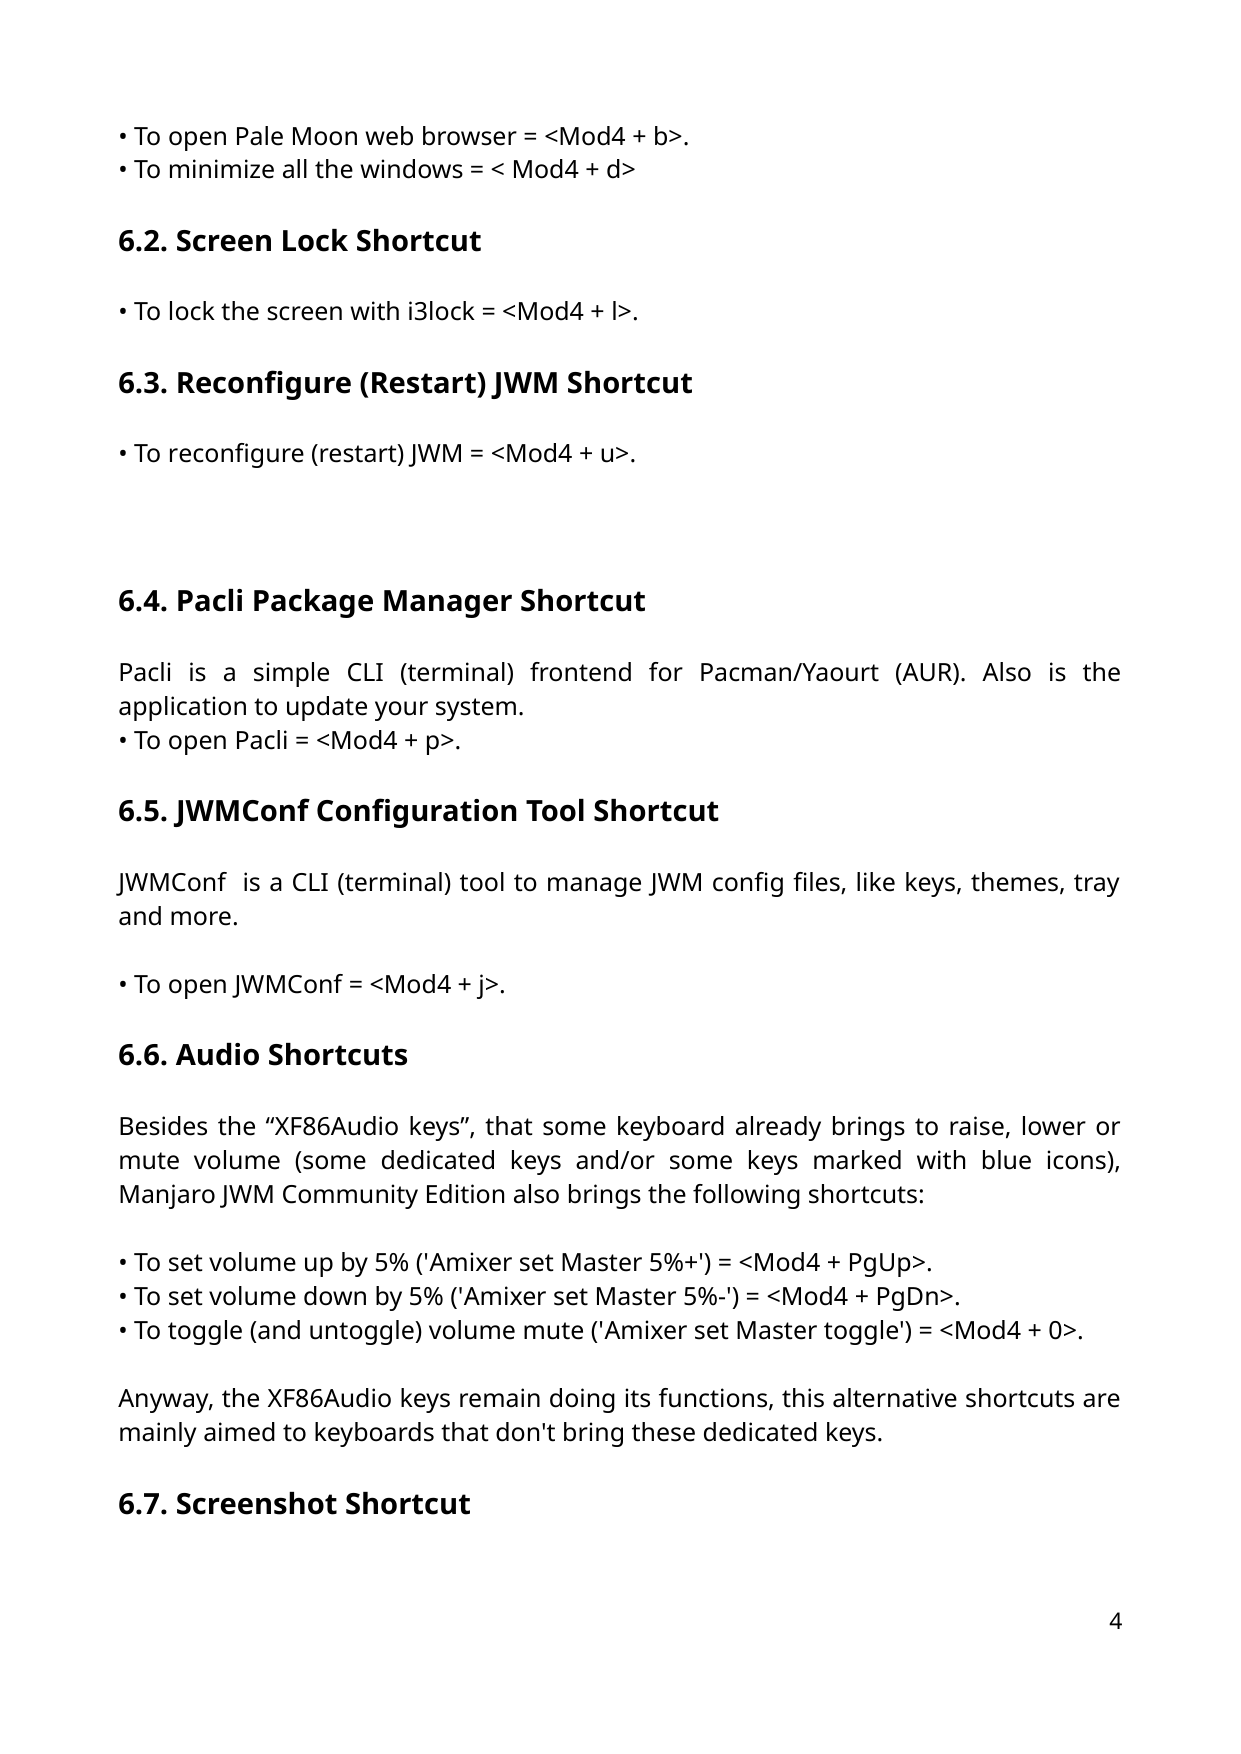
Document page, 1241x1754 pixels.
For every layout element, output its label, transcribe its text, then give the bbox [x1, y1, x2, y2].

text • To open JWMConf = <Mod4 + j>. [118, 967, 1122, 1001]
text • To lock the screen with i3lock = <Mod4 + l>. [118, 294, 1122, 328]
text Anyway, the XF86Audio keys remain doing its functions, this alternative shortcuts are mainly aimed to keyboards that don't bring these dedicated keys. [118, 1381, 1122, 1449]
subtitle 6.4. Pacli Package Manager Shortcut [118, 581, 1122, 620]
subtitle 6.3. Reconfigure (Restart) JWM Shortcut [118, 362, 1122, 402]
text • To set volume up by 5% ('Amixer set Master 5%+') = <Mod4 + PgUp>. [118, 1245, 1122, 1279]
text JWMConf is a CLI (terminal) tool to manage JWM config files, like keys, themes, tray and more. [118, 864, 1122, 932]
subtitle 6.2. Screen Lock Shortcut [118, 220, 1122, 260]
text Besides the “XF86Audio keys”, that some keyboard already brings to raise, lower or mute volume (some dedicated keys and/or some keys marked with blue icons), Manjaro JWM Community Edition also brings the following shortcuts: [118, 1108, 1122, 1211]
subtitle 6.5. JWMConf Configuration Tool Shortcut [118, 791, 1122, 830]
subtitle 6.7. Screenshot Shortcut [118, 1483, 1122, 1523]
text • To toggle (and untoggle) volume mute ('Amixer set Master toggle') = <Mod4 + 0>. [118, 1313, 1122, 1347]
text Pacli is a simple CLI (terminal) frontend for Pacman/Yaourt (AUR). Also is the application to update your system. [118, 654, 1122, 722]
text • To open Pale Moon web browser = <Mod4 + b>. [118, 118, 1122, 152]
text • To minimize all the windows = < Mod4 + d> [118, 152, 1122, 186]
subtitle 6.6. Audio Shortcuts [118, 1035, 1122, 1074]
text • To reconfigure (restart) JWM = <Mod4 + u>. [118, 436, 1122, 470]
text • To open Pacli = <Mod4 + p>. [118, 722, 1122, 757]
text • To set volume down by 5% ('Amixer set Master 5%-') = <Mod4 + PgDn>. [118, 1279, 1122, 1313]
